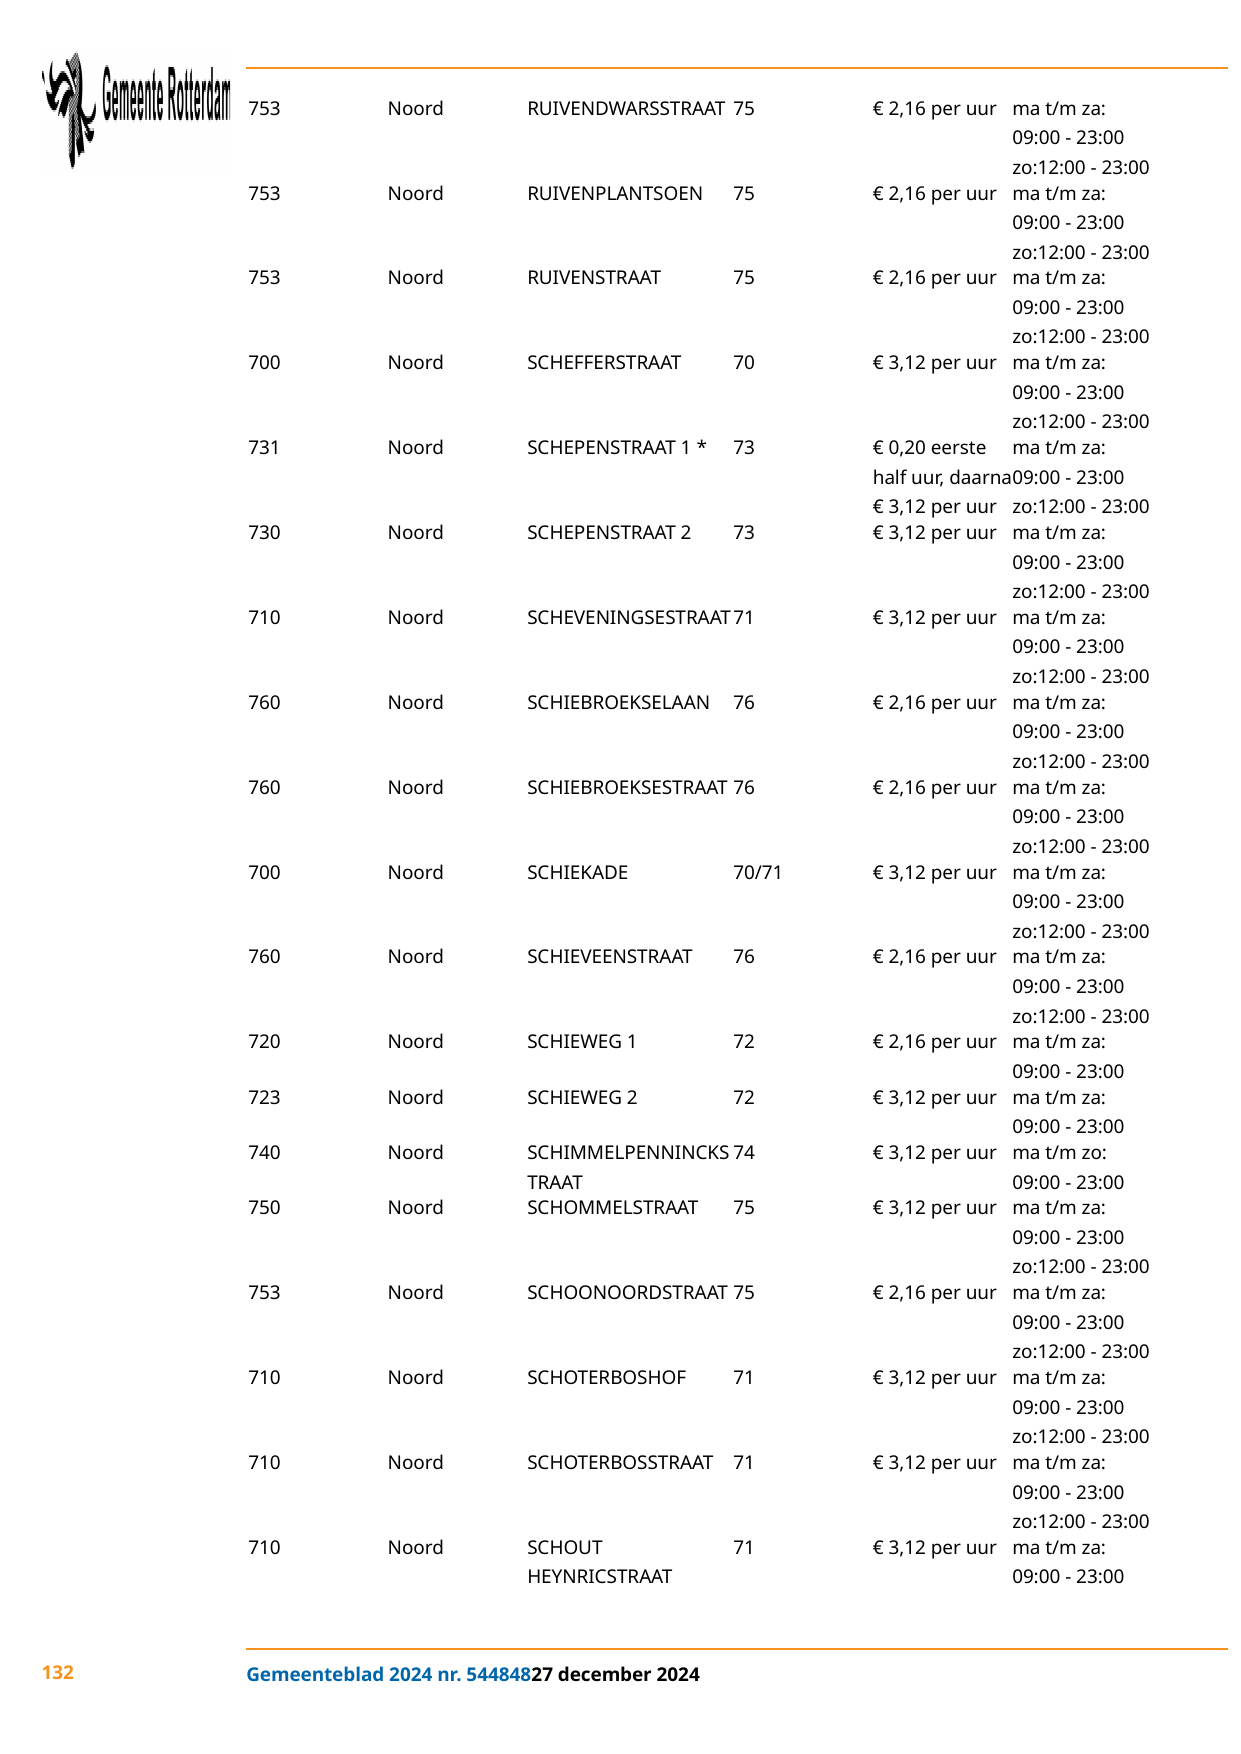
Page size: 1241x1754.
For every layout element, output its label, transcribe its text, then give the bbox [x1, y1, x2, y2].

table_cell 76 [733, 689, 873, 774]
table_cell € 2,16 per uur [873, 1280, 1012, 1364]
table_cell 70/71 [733, 859, 873, 944]
table_cell Noord [388, 519, 527, 604]
table_cell € 2,16 per uur [873, 944, 1012, 1029]
table_cell ma t/m za: 09:00 - 23:00 zo:12:00 - 23:00 [1012, 1280, 1152, 1364]
table_cell 76 [733, 944, 873, 1029]
table_cell € 0,20 eerste half uur, daarna € 3,12 per uur [873, 434, 1012, 519]
table_cell Noord [388, 1364, 527, 1449]
table_cell Noord [388, 1195, 527, 1279]
table_cell 753 [248, 95, 387, 180]
table_cell € 3,12 per uur [873, 1139, 1012, 1194]
table_cell € 2,16 per uur [873, 774, 1012, 859]
table_cell € 2,16 per uur [873, 180, 1012, 264]
table_cell 731 [248, 434, 387, 519]
table_cell 73 [733, 434, 873, 519]
table_cell ma t/m za: 09:00 - 23:00 zo:12:00 - 23:00 [1012, 519, 1152, 604]
table_cell 71 [733, 1534, 873, 1589]
table_cell 720 [248, 1029, 387, 1084]
table_cell € 3,12 per uur [873, 859, 1012, 944]
table_cell 750 [248, 1195, 387, 1279]
table_cell € 3,12 per uur [873, 1195, 1012, 1279]
table_cell 723 [248, 1084, 387, 1139]
table_cell RUIVENDWARSSTRAAT [527, 95, 733, 180]
table_cell 760 [248, 774, 387, 859]
table_cell SCHOTERBOSSTRAAT [527, 1449, 733, 1534]
table_cell 710 [248, 1364, 387, 1449]
table_cell SCHIEBROEKSESTRAAT [527, 774, 733, 859]
table_cell 753 [248, 1280, 387, 1364]
table_cell Noord [388, 180, 527, 264]
table_cell Noord [388, 604, 527, 689]
table_cell Noord [388, 1534, 527, 1589]
table_cell ma t/m za: 09:00 - 23:00 zo:12:00 - 23:00 [1012, 95, 1152, 180]
table_cell 700 [248, 859, 387, 944]
table_cell Noord [388, 1084, 527, 1139]
table_cell Noord [388, 265, 527, 349]
table_cell 76 [733, 774, 873, 859]
table_cell ma t/m za: 09:00 - 23:00 zo:12:00 - 23:00 [1012, 689, 1152, 774]
table_cell Noord [388, 944, 527, 1029]
table_cell 760 [248, 944, 387, 1029]
table_cell ma t/m za: 09:00 - 23:00 zo:12:00 - 23:00 [1012, 180, 1152, 264]
table_cell 75 [733, 265, 873, 349]
table_cell 760 [248, 689, 387, 774]
table_cell € 3,12 per uur [873, 1534, 1012, 1589]
table_cell 71 [733, 604, 873, 689]
table_cell 740 [248, 1139, 387, 1194]
table_cell SCHIEKADE [527, 859, 733, 944]
table_cell ma t/m za: 09:00 - 23:00 zo:12:00 - 23:00 [1012, 1449, 1152, 1534]
table_cell ma t/m za: 09:00 - 23:00 [1012, 1029, 1152, 1084]
table_cell Noord [388, 350, 527, 434]
table_cell ma t/m za: 09:00 - 23:00 zo:12:00 - 23:00 [1012, 350, 1152, 434]
table_cell ma t/m za: 09:00 - 23:00 zo:12:00 - 23:00 [1012, 1364, 1152, 1449]
table_cell ma t/m za: 09:00 - 23:00 zo:12:00 - 23:00 [1012, 859, 1152, 944]
table_cell Noord [388, 774, 527, 859]
table_cell 73 [733, 519, 873, 604]
table_cell € 2,16 per uur [873, 689, 1012, 774]
table_cell 753 [248, 180, 387, 264]
table_cell SCHEPENSTRAAT 2 [527, 519, 733, 604]
table_cell ma t/m za: 09:00 - 23:00 zo:12:00 - 23:00 [1012, 944, 1152, 1029]
table_cell € 3,12 per uur [873, 519, 1012, 604]
table_cell € 3,12 per uur [873, 604, 1012, 689]
table_cell 700 [248, 350, 387, 434]
table_cell SCHIEBROEKSELAAN [527, 689, 733, 774]
table_cell Noord [388, 1449, 527, 1534]
table_cell Noord [388, 689, 527, 774]
table_cell 75 [733, 95, 873, 180]
table_cell € 3,12 per uur [873, 1084, 1012, 1139]
table_cell Noord [388, 1139, 527, 1194]
table_cell ma t/m za: 09:00 - 23:00 zo:12:00 - 23:00 [1012, 604, 1152, 689]
table_cell 75 [733, 1280, 873, 1364]
table_cell SCHEVENINGSESTRAAT [527, 604, 733, 689]
table_cell 75 [733, 1195, 873, 1279]
table_cell € 2,16 per uur [873, 265, 1012, 349]
table_cell ma t/m za: 09:00 - 23:00 [1012, 1084, 1152, 1139]
table_cell € 3,12 per uur [873, 350, 1012, 434]
table_cell 72 [733, 1084, 873, 1139]
table_cell Noord [388, 95, 527, 180]
table_cell 753 [248, 265, 387, 349]
table_cell 710 [248, 1534, 387, 1589]
table_cell SCHIEWEG 2 [527, 1084, 733, 1139]
table_cell SCHEPENSTRAAT 1 * [527, 434, 733, 519]
table_cell 70 [733, 350, 873, 434]
table_cell SCHIEVEENSTRAAT [527, 944, 733, 1029]
table_cell SCHEFFERSTRAAT [527, 350, 733, 434]
table_cell € 2,16 per uur [873, 1029, 1012, 1084]
table_cell ma t/m za: 09:00 - 23:00 zo:12:00 - 23:00 [1012, 1195, 1152, 1279]
table_cell 71 [733, 1364, 873, 1449]
table_cell € 3,12 per uur [873, 1449, 1012, 1534]
table_cell € 3,12 per uur [873, 1364, 1012, 1449]
table_cell ma t/m za: 09:00 - 23:00 zo:12:00 - 23:00 [1012, 434, 1152, 519]
picture [41, 47, 231, 172]
table_cell 75 [733, 180, 873, 264]
table_cell ma t/m zo: 09:00 - 23:00 [1012, 1139, 1152, 1194]
table_cell 710 [248, 604, 387, 689]
table_cell 71 [733, 1449, 873, 1534]
table_cell Noord [388, 434, 527, 519]
table_cell Noord [388, 859, 527, 944]
table_cell SCHOUT HEYNRICSTRAAT [527, 1534, 733, 1589]
table_cell SCHOMMELSTRAAT [527, 1195, 733, 1279]
table_cell ma t/m za: 09:00 - 23:00 zo:12:00 - 23:00 [1012, 774, 1152, 859]
table_cell Noord [388, 1029, 527, 1084]
table_cell 72 [733, 1029, 873, 1084]
table_cell ma t/m za: 09:00 - 23:00 [1012, 1534, 1152, 1589]
table_cell SCHIMMELPENNINCKSTRAAT [527, 1139, 733, 1194]
table_cell SCHOTERBOSHOF [527, 1364, 733, 1449]
table_cell Noord [388, 1280, 527, 1364]
table_cell 730 [248, 519, 387, 604]
table_cell € 2,16 per uur [873, 95, 1012, 180]
table_cell RUIVENPLANTSOEN [527, 180, 733, 264]
table_cell SCHIEWEG 1 [527, 1029, 733, 1084]
table_cell 74 [733, 1139, 873, 1194]
table_cell 710 [248, 1449, 387, 1534]
table_cell RUIVENSTRAAT [527, 265, 733, 349]
table_cell ma t/m za: 09:00 - 23:00 zo:12:00 - 23:00 [1012, 265, 1152, 349]
table_cell SCHOONOORDSTRAAT [527, 1280, 733, 1364]
